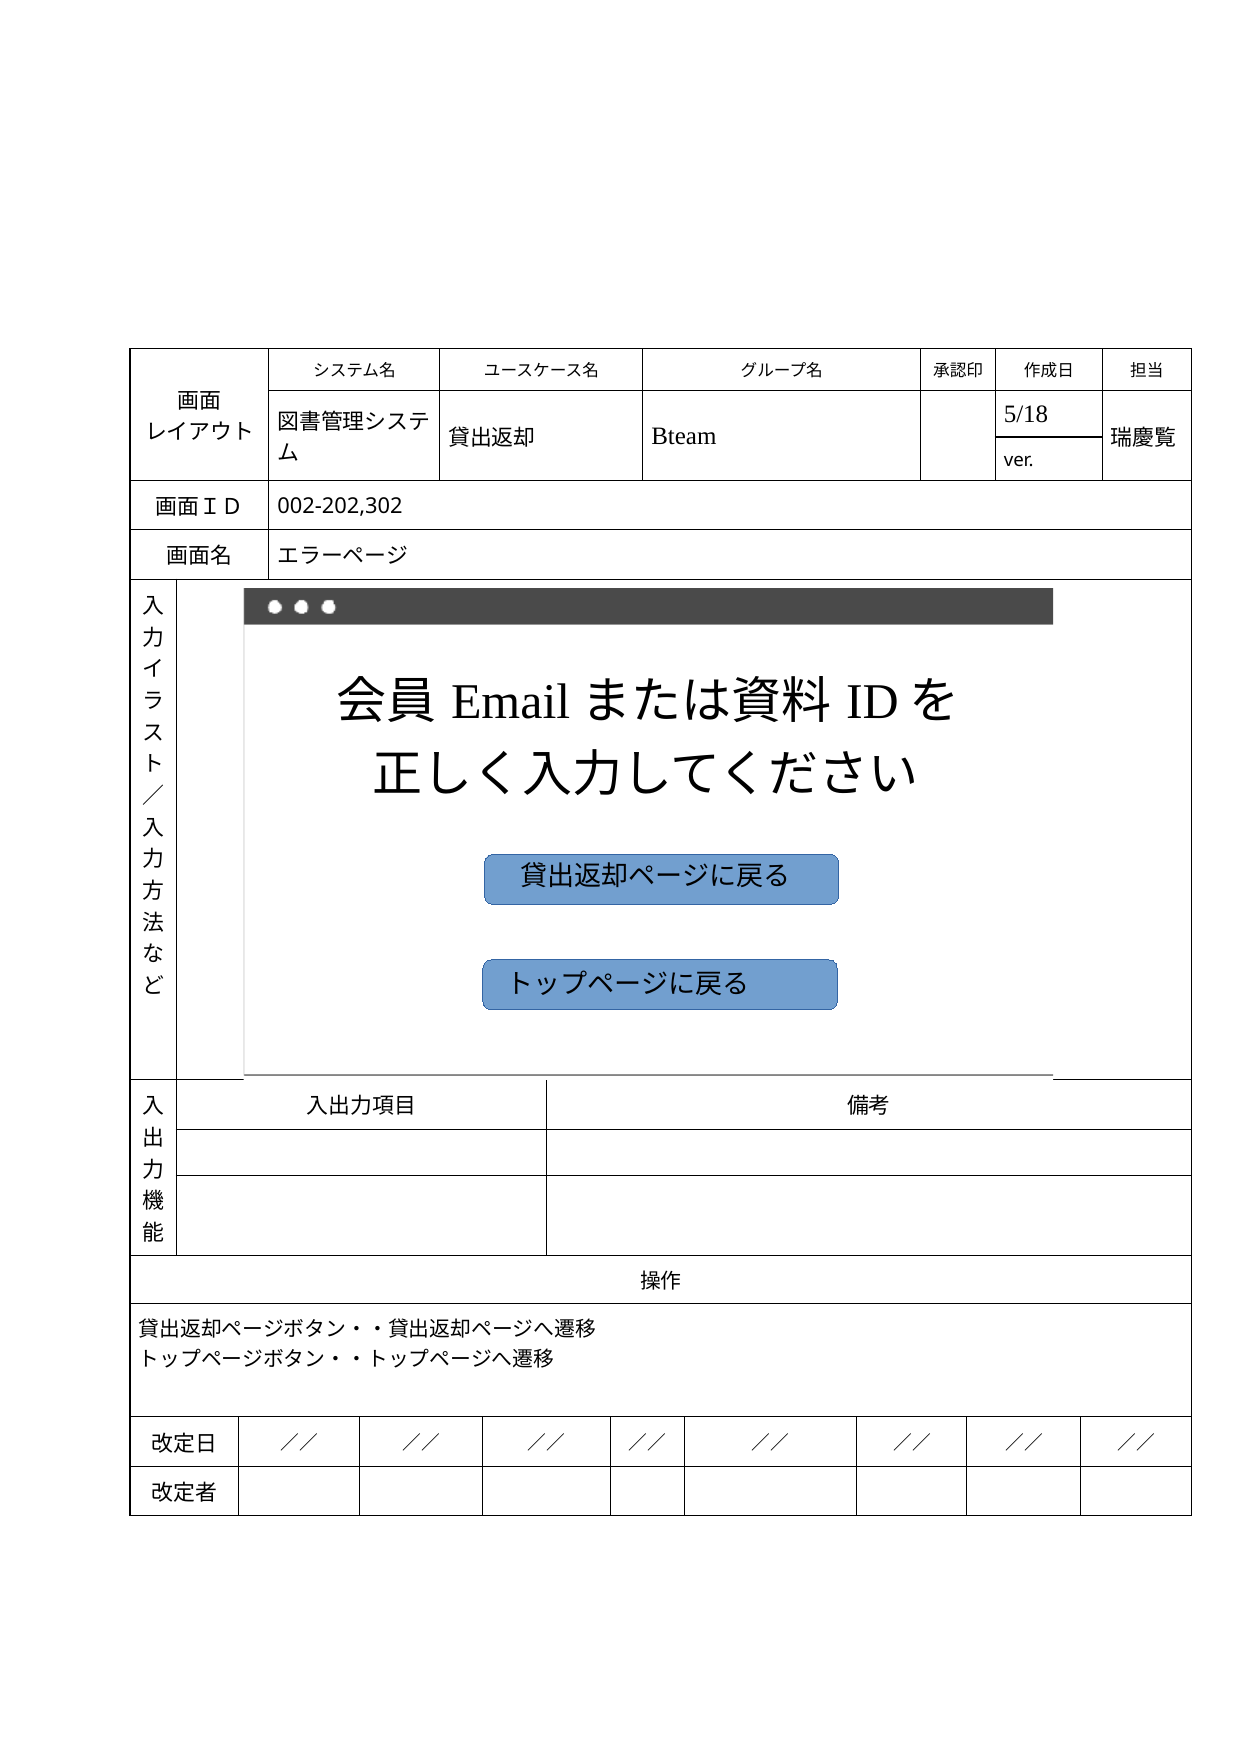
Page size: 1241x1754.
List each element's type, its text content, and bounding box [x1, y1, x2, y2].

table_header システム名 [269, 349, 439, 390]
table_cell 改定者 [131, 1467, 238, 1515]
table_cell ／／ [685, 1417, 856, 1466]
table_cell [177, 1176, 546, 1255]
table_header 承認印 [921, 349, 995, 390]
table_cell 改定日 [131, 1417, 238, 1466]
table_cell [857, 1467, 966, 1515]
table_cell 備考 [547, 1080, 1191, 1128]
table_cell ／／ [483, 1417, 610, 1466]
table_cell [177, 580, 1191, 1079]
table_cell [239, 1467, 359, 1515]
table_cell 図書管理システム [269, 391, 439, 480]
table_header 担当 [1103, 349, 1191, 390]
table_cell [547, 1130, 1191, 1175]
table_cell 貸出返却ページボタン・・貸出返却ページへ遷移 トップページボタン・・トップページへ遷移 [131, 1304, 1191, 1416]
table_cell 貸出返却 [440, 391, 642, 480]
table_cell [967, 1467, 1080, 1515]
table_cell 入出力項目 [177, 1080, 546, 1128]
table_cell [483, 1467, 610, 1515]
table_cell 操作 [131, 1256, 1191, 1303]
table_cell ／／ [239, 1417, 359, 1466]
table_cell 5/18 [996, 391, 1102, 436]
table_cell Bteam [643, 391, 920, 480]
table_cell ／／ [857, 1417, 966, 1466]
table_cell 入出力機能 [131, 1080, 176, 1255]
table_cell 画面名 [131, 530, 268, 578]
table_cell [547, 1176, 1191, 1255]
table_cell ／／ [360, 1417, 482, 1466]
table_cell [921, 391, 995, 480]
table_cell 画面ＩＤ [131, 481, 268, 529]
table_cell 002-202,302 [269, 481, 1191, 529]
picture [243, 588, 1054, 1080]
table_cell [611, 1467, 684, 1515]
table_cell [177, 1130, 546, 1175]
table_cell ／／ [1081, 1417, 1191, 1466]
table_header 画面 レイアウト [131, 349, 268, 480]
table_cell 入力イラスト／入力方法など [131, 580, 176, 1079]
table_cell ／／ [611, 1417, 684, 1466]
table_header グループ名 [643, 349, 920, 390]
table_cell ver. [996, 438, 1102, 480]
table_header 作成日 [996, 349, 1102, 390]
table_cell 瑞慶覧 [1103, 391, 1191, 480]
table_cell [685, 1467, 856, 1515]
table_cell エラーページ [269, 530, 1191, 578]
table_cell ／／ [967, 1417, 1080, 1466]
table_cell [1081, 1467, 1191, 1515]
table_header ユースケース名 [440, 349, 642, 390]
table_cell [360, 1467, 482, 1515]
